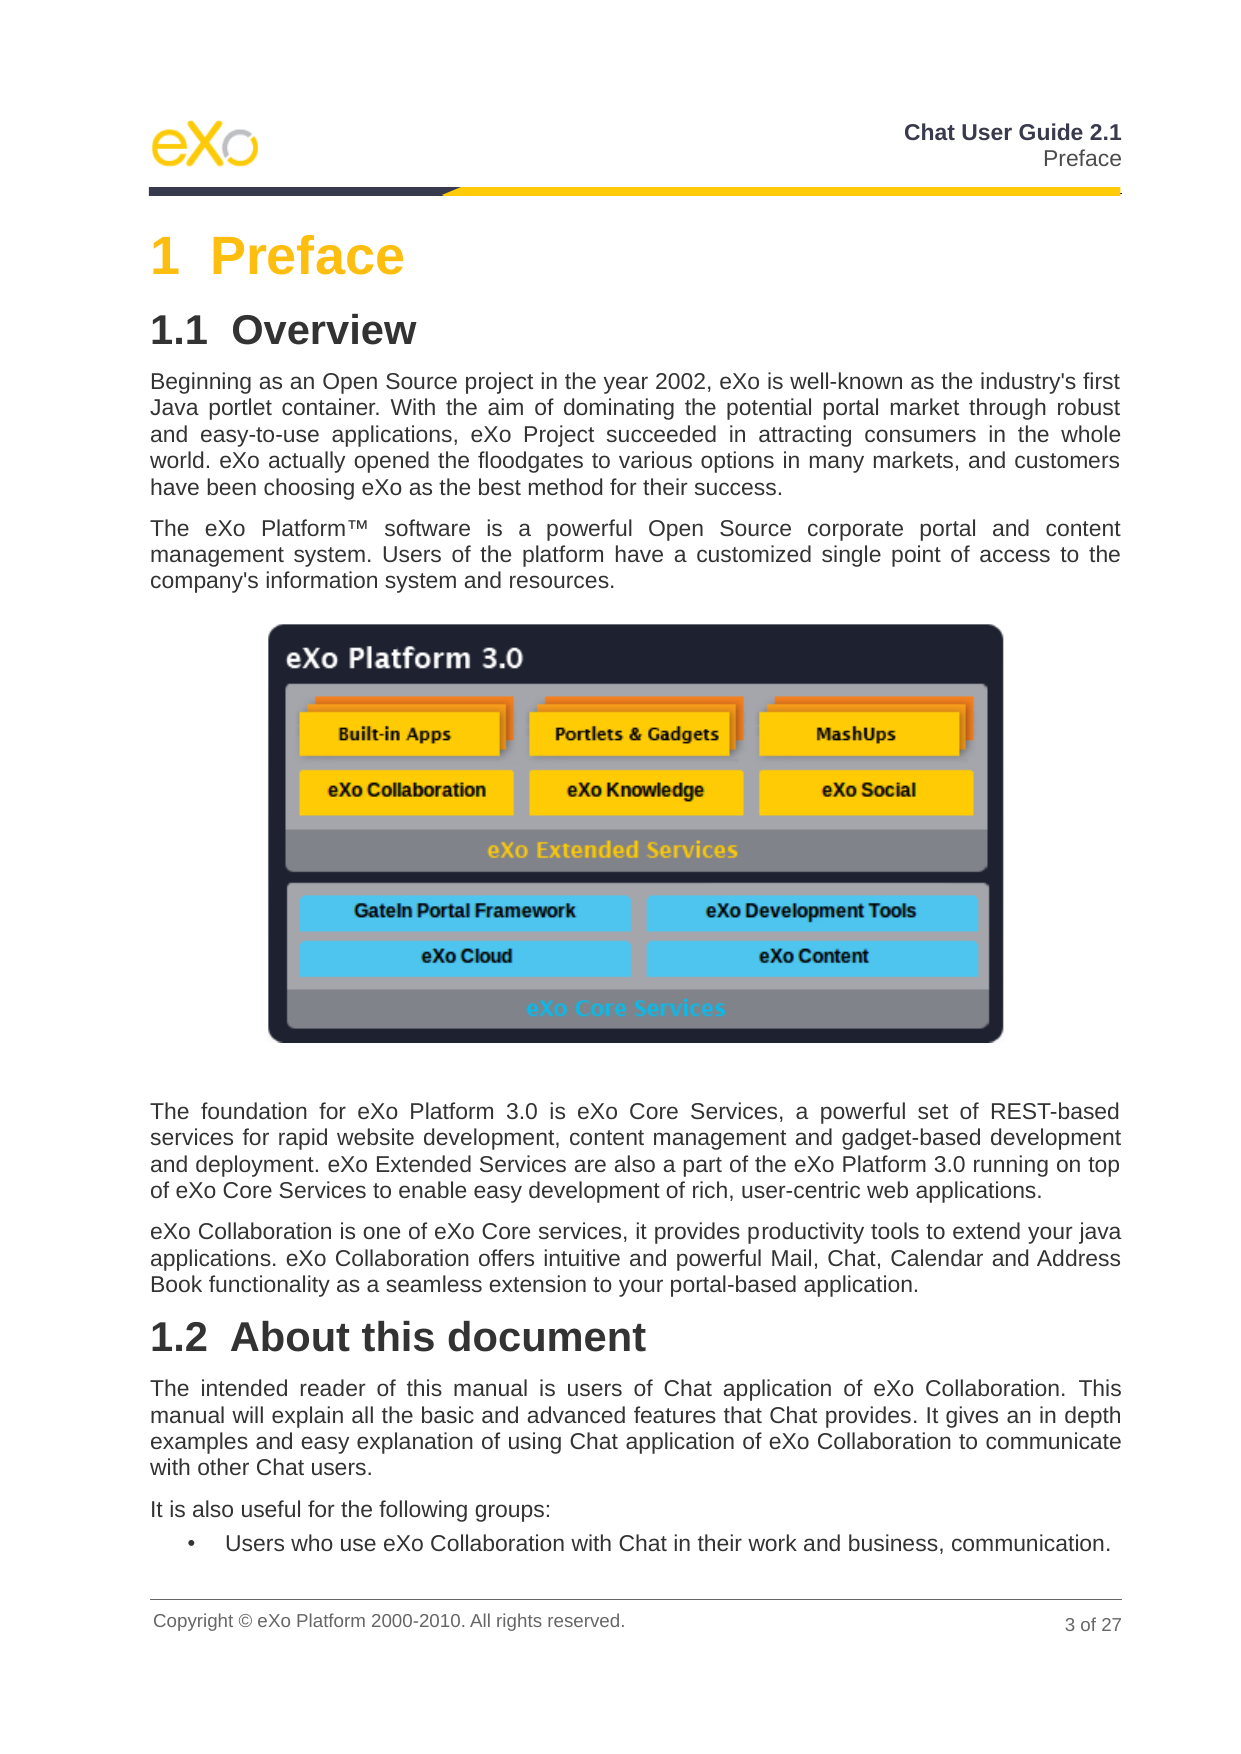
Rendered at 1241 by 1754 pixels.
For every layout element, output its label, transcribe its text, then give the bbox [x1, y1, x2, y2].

text eXo Collaboration is one of eXo Core services, it provides productivity tools to extend your java applications. eXo Collaboration offers intuitive and powerful Mail, Chat, Calendar and Address Book functionality as a seamless extension to your portal-based application. [150, 1218, 1122, 1297]
text The foundation for eXo Platform 3.0 is eXo Core Services, a powerful set of REST-based services for rapid website development, content management and gadget-based development and deployment. eXo Extended Services are also a part of the eXo Platform 3.0 running on top of eXo Core Services to enable easy development of rich, user-centric web applications. [150, 1098, 1122, 1203]
subtitle Preface [150, 223, 1122, 286]
picture [152, 120, 259, 167]
subtitle Overview [150, 305, 1122, 353]
text Beginning as an Open Source project in the year 2002, eXo is well-known as the industry's first Java portlet container. With the aim of dominating the potential portal market through robust and easy-to-use applications, eXo Project succeeded in attracting consumers in the whole world. eXo actually opened the floodgates to various options in many markets, and customers have been choosing eXo as the best method for their success. [150, 368, 1122, 500]
list Users who use eXo Collaboration with Chat in their work and business, communication. [187, 1529, 1122, 1556]
text The intended reader of this manual is users of Chat application of eXo Collaboration. This manual will explain all the basic and advanced features that Chat provides. It gives an in depth examples and easy explanation of using Chat application of eXo Collaboration to communicate with other Chat users. [150, 1375, 1122, 1481]
picture [267, 623, 1005, 1043]
text The eXo Platform™ software is a powerful Open Source corporate portal and content management system. Users of the platform have a customized single point of access to the company's information system and resources. [150, 515, 1122, 594]
picture [148, 187, 1121, 196]
text It is also useful for the following groups: [150, 1496, 1122, 1522]
subtitle About this document [150, 1312, 1122, 1360]
